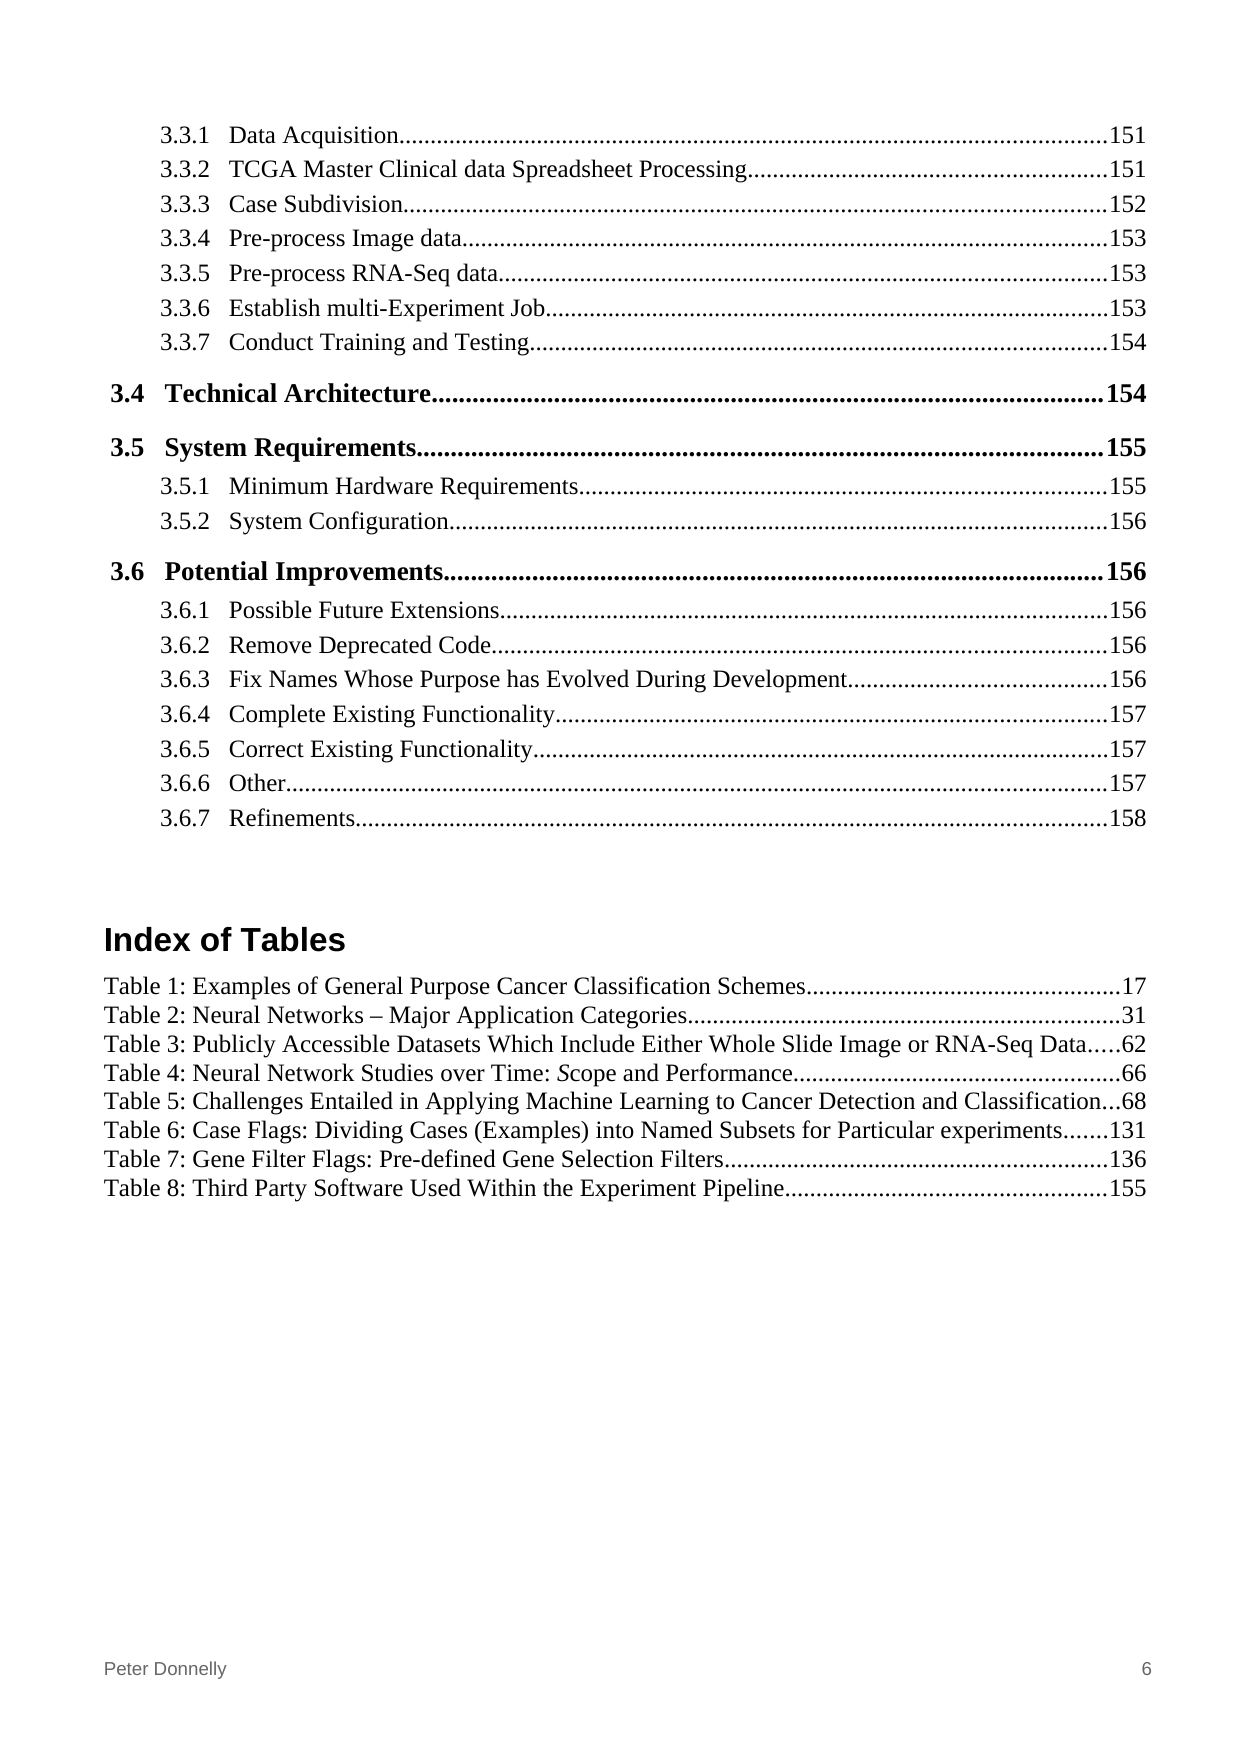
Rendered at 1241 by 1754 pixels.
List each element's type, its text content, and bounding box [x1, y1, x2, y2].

subtitle Index of Tables [103, 920, 1146, 959]
text Table 6: Case Flags: Dividing Cases (Examples) into Named Subsets for Particular experiments 131 [103, 1115, 1146, 1144]
text 3.5 System Requirements 155 [103, 431, 1146, 463]
text 3.3.5 Pre-process RNA-Seq data 153 [154, 258, 1146, 287]
text 3.3.2 TCGA Master Clinical data Spreadsheet Processing 151 [154, 154, 1146, 183]
text Table 1: Examples of General Purpose Cancer Classification Schemes 17 [103, 971, 1146, 1000]
text Table 5: Challenges Entailed in Applying Machine Learning to Cancer Detection and Classification 68 [103, 1086, 1146, 1115]
text 3.3.1 Data Acquisition 151 [154, 120, 1146, 148]
text 3.6.2 Remove Deprecated Code 156 [154, 630, 1146, 659]
text Table 3: Publicly Accessible Datasets Which Include Either Whole Slide Image or RNA-Seq Data 62 [103, 1029, 1146, 1058]
text 3.6.4 Complete Existing Functionality 157 [154, 699, 1146, 728]
text 3.4 Technical Architecture 154 [103, 377, 1146, 408]
text Table 7: Gene Filter Flags: Pre-defined Gene Selection Filters 136 [103, 1144, 1146, 1173]
text 3.6.7 Refinements 158 [154, 803, 1146, 832]
text 3.6.3 Fix Names Whose Purpose has Evolved During Development 156 [154, 664, 1146, 693]
text 3.6.6 Other 157 [154, 768, 1146, 797]
text 3.6 Potential Improvements 156 [103, 555, 1146, 587]
text 3.3.6 Establish multi-Experiment Job 153 [154, 293, 1146, 321]
text 3.5.2 System Configuration 156 [154, 506, 1146, 535]
text Table 4: Neural Network Studies over Time: Scope and Performance 66 [103, 1058, 1146, 1086]
text 3.3.7 Conduct Training and Testing 154 [154, 327, 1146, 356]
text Table 8: Third Party Software Used Within the Experiment Pipeline 155 [103, 1173, 1146, 1201]
text 3.5.1 Minimum Hardware Requirements 155 [154, 471, 1146, 500]
text 3.3.4 Pre-process Image data 153 [154, 223, 1146, 252]
text 3.3.3 Case Subdivision 152 [154, 189, 1146, 218]
text 3.6.5 Correct Existing Functionality 157 [154, 734, 1146, 762]
text Table 2: Neural Networks – Major Application Categories 31 [103, 1000, 1146, 1029]
text 3.6.1 Possible Future Extensions 156 [154, 595, 1146, 624]
